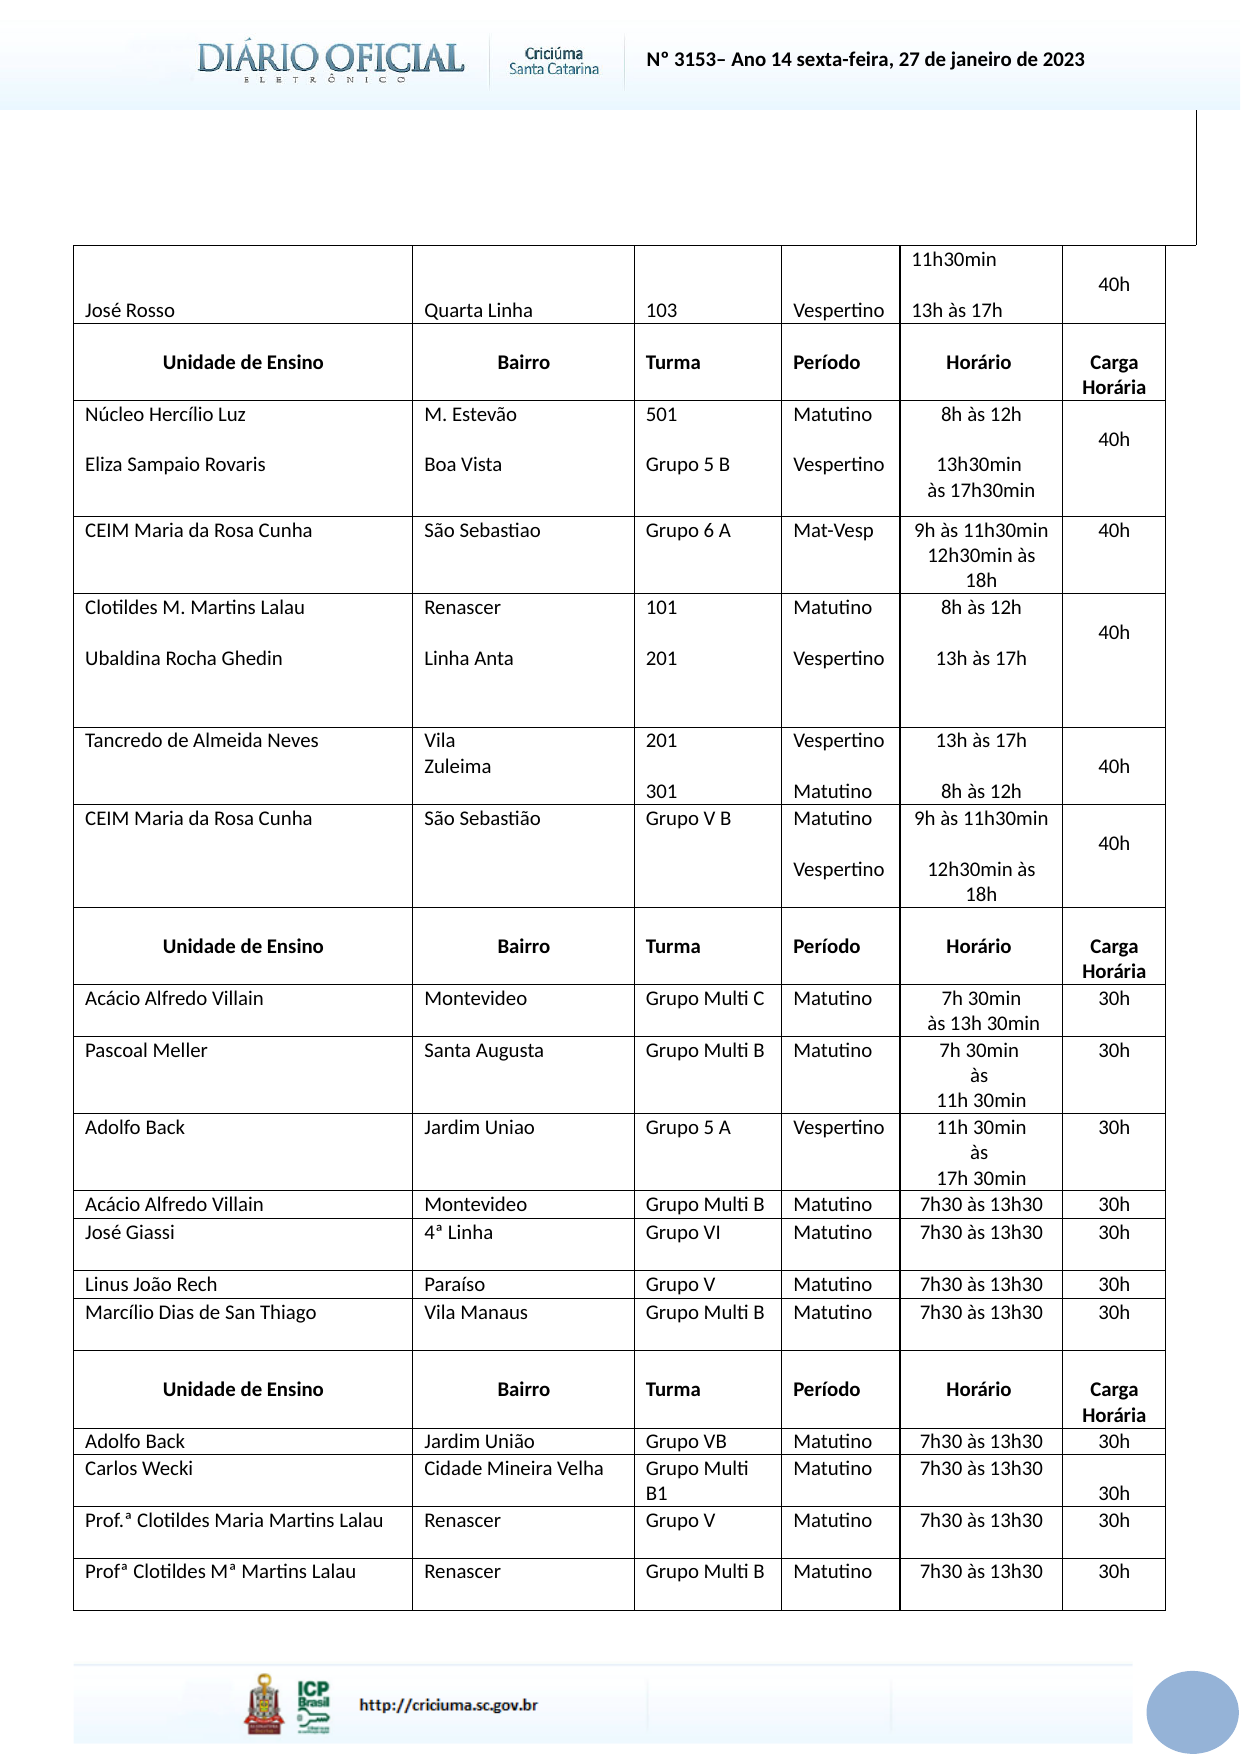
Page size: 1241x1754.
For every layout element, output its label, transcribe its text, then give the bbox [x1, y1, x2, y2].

table_cell 103 [635, 246, 781, 322]
table_cell Profª Clotildes Mª Martins Lalau [74, 1559, 412, 1609]
table_cell José Giassi [74, 1219, 412, 1270]
table_cell Pascoal Meller [74, 1037, 412, 1113]
table_cell Grupo Multi B [635, 1299, 781, 1350]
table_cell São Sebastião [413, 805, 634, 907]
table_cell Grupo V [635, 1271, 781, 1298]
table_cell 4ª Linha [413, 1219, 634, 1270]
table_cell Grupo Multi B1 [635, 1455, 781, 1506]
table_cell Núcleo Hercílio Luz Eliza Sampaio Rovaris [74, 401, 412, 516]
table_cell Grupo Multi C [635, 985, 781, 1036]
table_cell 40h [1063, 594, 1165, 727]
table_cell Bairro [413, 324, 634, 400]
table_cell 40h [1063, 517, 1165, 593]
table_cell Matutino [782, 1559, 899, 1609]
table_cell 30h [1063, 1191, 1165, 1218]
table_cell Prof.ª Clotildes Maria Martins Lalau [74, 1507, 412, 1558]
table_cell Carga Horária [1063, 1351, 1165, 1427]
table_cell 7h 30min às 11h 30min [901, 1037, 1062, 1113]
table_cell Matutino [782, 985, 899, 1036]
table_cell 8h às 12h 13h às 17h [901, 594, 1062, 727]
table_cell Grupo VB [635, 1429, 781, 1454]
table_cell Cidade Mineira Velha [413, 1455, 634, 1506]
table_cell Vespertino [782, 1114, 899, 1190]
table_cell Grupo 5 A [635, 1114, 781, 1190]
table_cell 30h [1063, 1455, 1165, 1506]
table_cell Unidade de Ensino [74, 324, 412, 400]
table_cell 501 Grupo 5 B [635, 401, 781, 516]
table_cell 11h 30min às 17h 30min [901, 1114, 1062, 1190]
table_cell Montevideo [413, 1191, 634, 1218]
table_cell 30h [1063, 1037, 1165, 1113]
table_cell Horário [901, 1351, 1062, 1427]
table_cell José Rosso [74, 246, 412, 322]
table_cell Marcílio Dias de San Thiago [74, 1299, 412, 1350]
table_cell 13h às 17h 8h às 12h [901, 728, 1062, 804]
table_cell Renascer [413, 1559, 634, 1609]
table_cell Jardim União [413, 1429, 634, 1454]
table_cell Carlos Wecki [74, 1455, 412, 1506]
table_cell 9h às 11h30min 12h30min às 18h [901, 805, 1062, 907]
table_cell Vespertino [782, 246, 899, 322]
table_cell Jardim Uniao [413, 1114, 634, 1190]
table_cell 40h [1063, 728, 1165, 804]
table_cell Horário [901, 324, 1062, 400]
table_cell Carga Horária [1063, 324, 1165, 400]
table_cell 30h [1063, 1507, 1165, 1558]
table_cell Unidade de Ensino [74, 908, 412, 984]
table_cell 11h30min 13h às 17h [901, 246, 1062, 322]
table_cell Vespertino Matutino [782, 728, 899, 804]
table_cell Vila Zuleima [413, 728, 634, 804]
table_cell 7h 30min às 13h 30min [901, 985, 1062, 1036]
table_cell Grupo V [635, 1507, 781, 1558]
table_cell 30h [1063, 1429, 1165, 1454]
table_cell Tancredo de Almeida Neves [74, 728, 412, 804]
table_cell Grupo Multi B [635, 1559, 781, 1609]
table_cell Grupo Multi B [635, 1037, 781, 1113]
table_cell Acácio Alfredo Villain [74, 1191, 412, 1218]
table_cell 8h às 12h 13h30min às 17h30min [901, 401, 1062, 516]
table_cell Turma [635, 1351, 781, 1427]
table_cell 7h30 às 13h30 [901, 1559, 1062, 1609]
table_cell Grupo VI [635, 1219, 781, 1270]
table_cell 7h30 às 13h30 [901, 1299, 1062, 1350]
table_cell Período [782, 1351, 899, 1427]
table_cell Montevideo [413, 985, 634, 1036]
table_cell CEIM Maria da Rosa Cunha [74, 805, 412, 907]
table_cell Matutino [782, 1507, 899, 1558]
table_cell Adolfo Back [74, 1114, 412, 1190]
table_cell Matutino [782, 1429, 899, 1454]
table_cell São Sebastiao [413, 517, 634, 593]
table_cell Matutino [782, 1219, 899, 1270]
table_cell Quarta Linha [413, 246, 634, 322]
table_cell Período [782, 908, 899, 984]
table_cell 40h [1063, 401, 1165, 516]
table_cell 40h [1063, 805, 1165, 907]
table_cell Grupo V B [635, 805, 781, 907]
table_cell Adolfo Back [74, 1429, 412, 1454]
table_cell 30h [1063, 1219, 1165, 1270]
table_cell Paraíso [413, 1271, 634, 1298]
table_cell Vila Manaus [413, 1299, 634, 1350]
table_cell Turma [635, 324, 781, 400]
table_cell 9h às 11h30min 12h30min às 18h [901, 517, 1062, 593]
table_cell Mat-Vesp [782, 517, 899, 593]
table_cell Matutino [782, 1037, 899, 1113]
table_cell Período [782, 324, 899, 400]
table_cell Renascer [413, 1507, 634, 1558]
table_cell Matutino Vespertino [782, 401, 899, 516]
table_cell 30h [1063, 985, 1165, 1036]
table_cell Santa Augusta [413, 1037, 634, 1113]
table_cell Turma [635, 908, 781, 984]
table_cell 30h [1063, 1271, 1165, 1298]
table_cell Bairro [413, 908, 634, 984]
table_cell 7h30 às 13h30 [901, 1429, 1062, 1454]
table_cell Bairro [413, 1351, 634, 1427]
table_cell Matutino [782, 1191, 899, 1218]
table_cell Horário [901, 908, 1062, 984]
table_cell 201 301 [635, 728, 781, 804]
table_cell Matutino [782, 1271, 899, 1298]
table_cell 30h [1063, 1114, 1165, 1190]
table_cell 30h [1063, 1299, 1165, 1350]
table_cell Linus João Rech [74, 1271, 412, 1298]
table_cell Renascer Linha Anta [413, 594, 634, 727]
table_cell 101 201 [635, 594, 781, 727]
table_cell 7h30 às 13h30 [901, 1507, 1062, 1558]
table_cell Grupo 6 A [635, 517, 781, 593]
table_cell 7h30 às 13h30 [901, 1271, 1062, 1298]
table_cell Matutino Vespertino [782, 805, 899, 907]
table_cell Carga Horária [1063, 908, 1165, 984]
table_cell Clotildes M. Martins Lalau Ubaldina Rocha Ghedin [74, 594, 412, 727]
table_cell 40h [1063, 246, 1165, 322]
table_cell Matutino Vespertino [782, 594, 899, 727]
table_cell 7h30 às 13h30 [901, 1455, 1062, 1506]
table_cell CEIM Maria da Rosa Cunha [74, 517, 412, 593]
table_cell Grupo Multi B [635, 1191, 781, 1218]
table_cell Matutino [782, 1455, 899, 1506]
table_cell Acácio Alfredo Villain [74, 985, 412, 1036]
table_cell 7h30 às 13h30 [901, 1191, 1062, 1218]
table_cell M. Estevão Boa Vista [413, 401, 634, 516]
table_cell 7h30 às 13h30 [901, 1219, 1062, 1270]
table_cell 30h [1063, 1559, 1165, 1609]
table_cell Matutino [782, 1299, 899, 1350]
table_cell Unidade de Ensino [74, 1351, 412, 1427]
